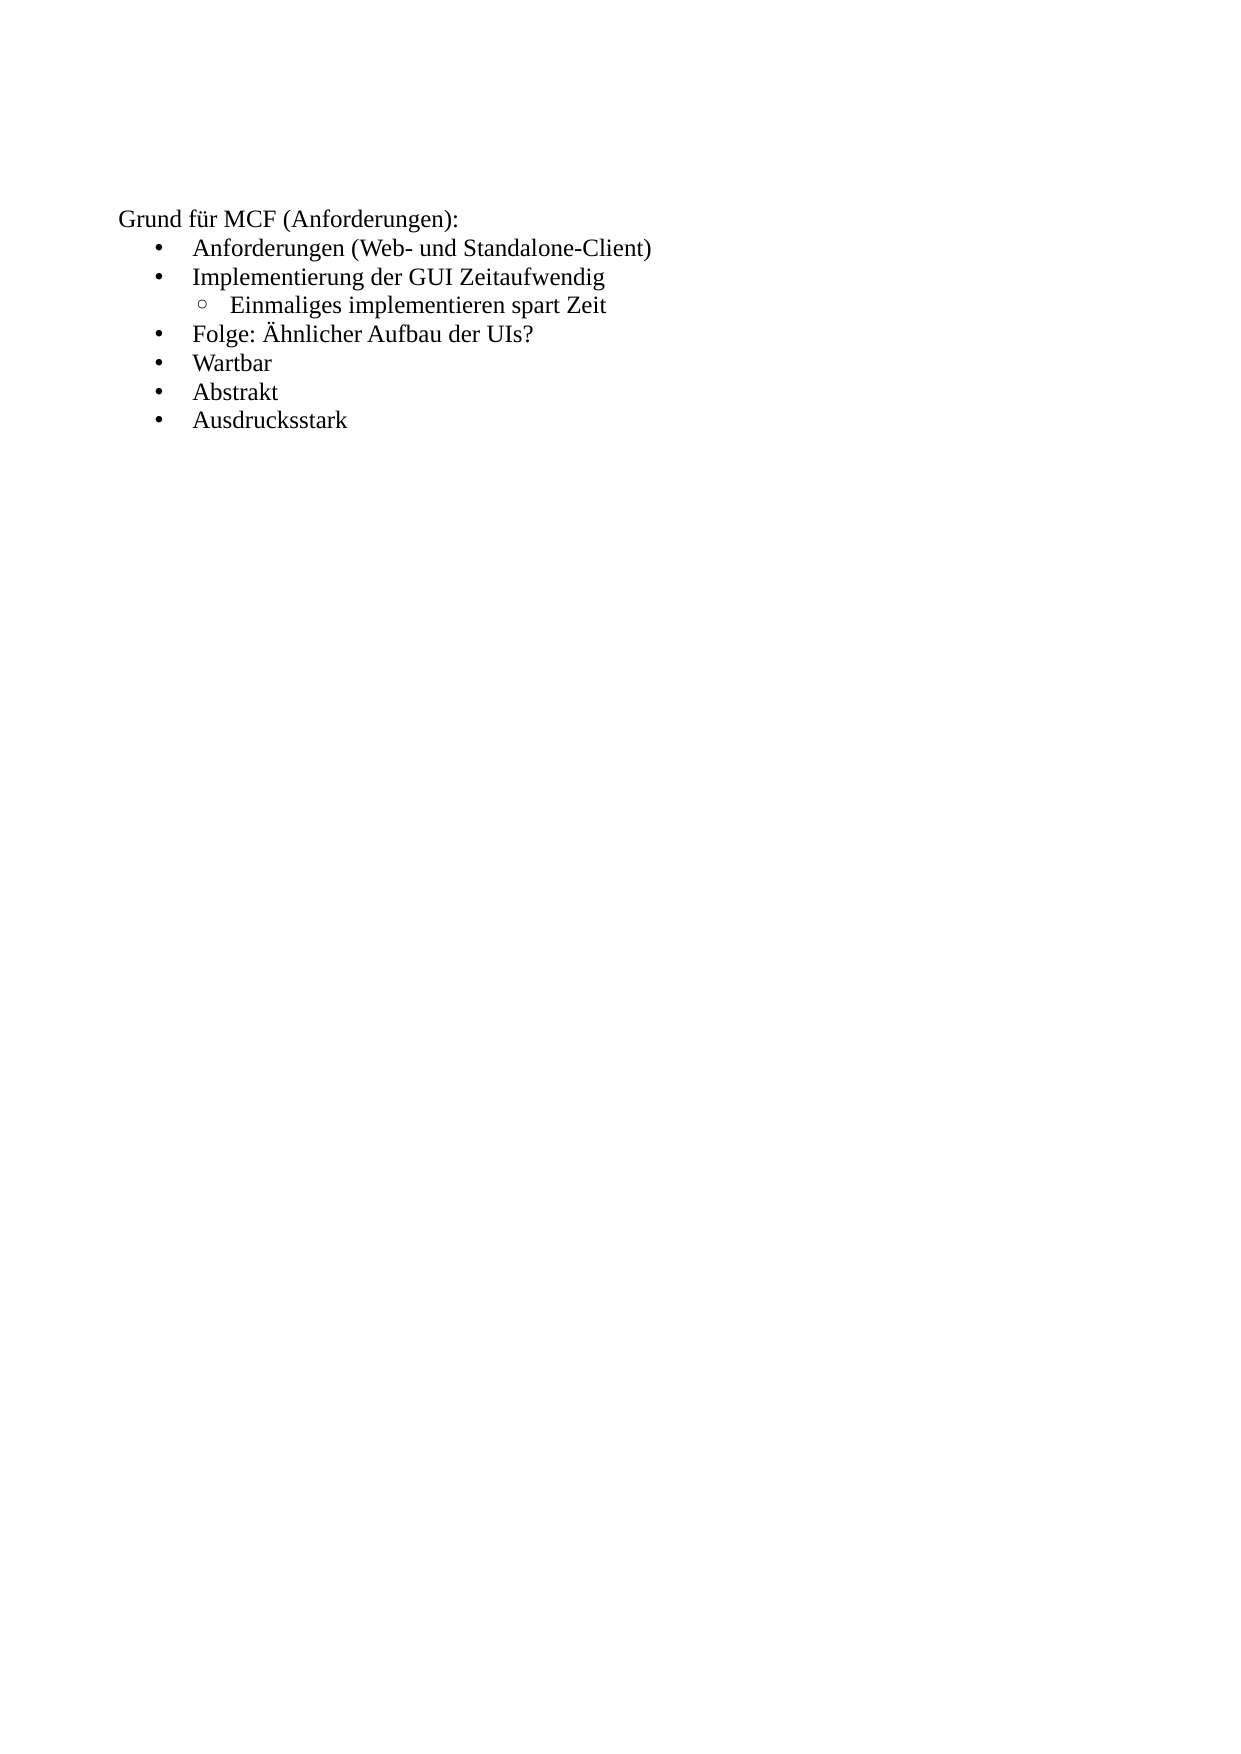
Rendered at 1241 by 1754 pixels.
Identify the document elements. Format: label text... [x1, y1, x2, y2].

text Grund für MCF (Anforderungen): [118, 204, 1122, 233]
list Anforderungen (Web- und Standalone-Client) [154, 233, 1122, 262]
list Einmaliges implementieren spart Zeit [192, 291, 1122, 319]
list Wartbar [154, 348, 1122, 377]
list Implementierung der GUI Zeitaufwendig [154, 262, 1122, 291]
list Abstrakt [154, 377, 1122, 406]
list Folge: Ähnlicher Aufbau der UIs? [154, 319, 1122, 348]
list Ausdrucksstark [154, 406, 1122, 434]
